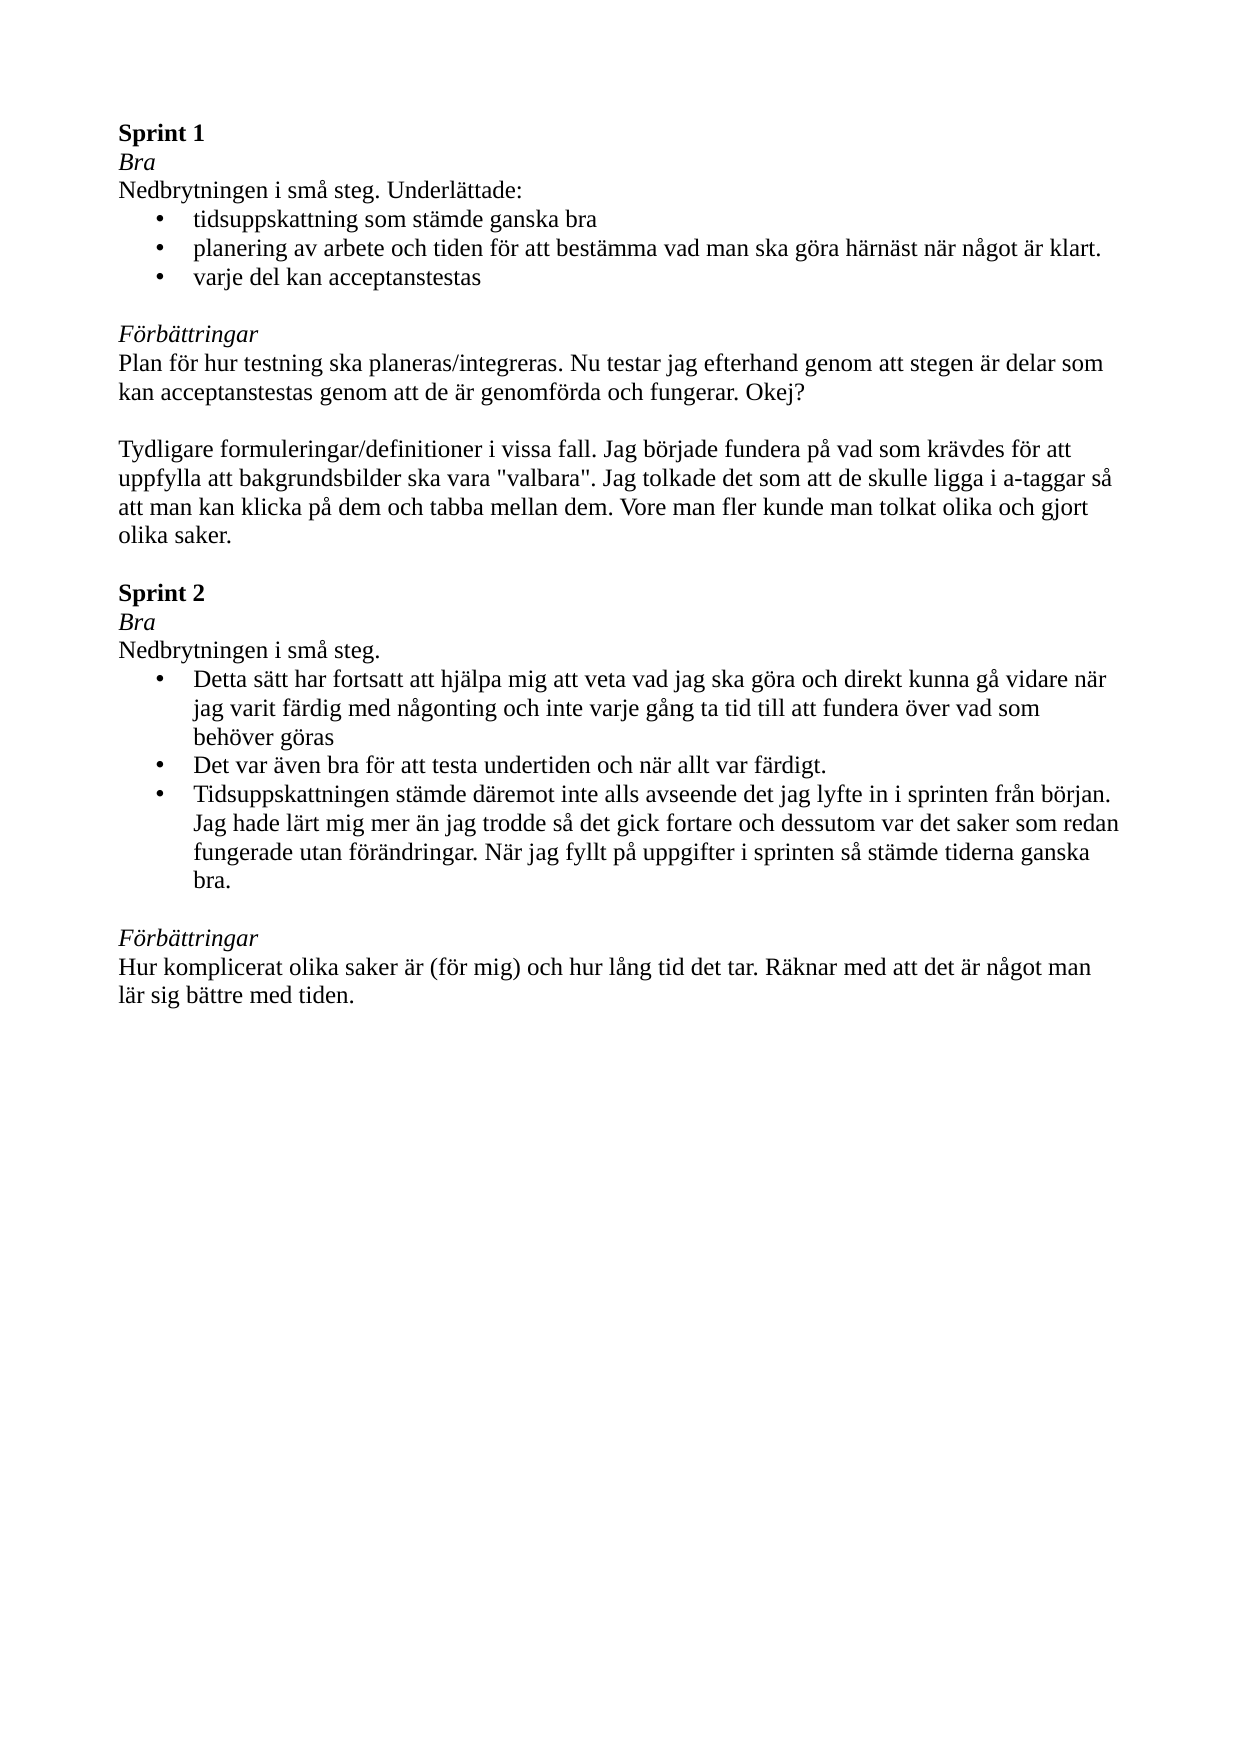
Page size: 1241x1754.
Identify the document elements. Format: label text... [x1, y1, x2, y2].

text Förbättringar [118, 923, 1122, 952]
text Nedbrytningen i små steg. [118, 636, 1122, 664]
text Nedbrytningen i små steg. Underlättade: [118, 176, 1122, 204]
text Plan för hur testning ska planeras/integreras. Nu testar jag efterhand genom att stegen är delar som kan acceptanstestas genom att de är genomförda och fungerar. Okej? [118, 348, 1122, 406]
text Sprint 2 [118, 578, 1122, 607]
list Detta sätt har fortsatt att hjälpa mig att veta vad jag ska göra och direkt kunna gå vidare när jag varit färdig med någonting och inte varje gång ta tid till att fundera över vad som behöver göras [156, 664, 1122, 751]
text Tydligare formuleringar/definitioner i vissa fall. Jag började fundera på vad som krävdes för att uppfylla att bakgrundsbilder ska vara "valbara". Jag tolkade det som att de skulle ligga i a-taggar så att man kan klicka på dem och tabba mellan dem. Vore man fler kunde man tolkat olika och gjort olika saker. [118, 434, 1122, 549]
list Det var även bra för att testa undertiden och när allt var färdigt. [156, 751, 1122, 779]
text Bra [118, 147, 1122, 176]
text Förbättringar [118, 319, 1122, 348]
list varje del kan acceptanstestas [156, 262, 1122, 291]
list planering av arbete och tiden för att bestämma vad man ska göra härnäst när något är klart. [156, 233, 1122, 262]
text Sprint 1 [118, 118, 1122, 147]
text Hur komplicerat olika saker är (för mig) och hur lång tid det tar. Räknar med att det är något man lär sig bättre med tiden. [118, 952, 1122, 1009]
list Tidsuppskattningen stämde däremot inte alls avseende det jag lyfte in i sprinten från början. Jag hade lärt mig mer än jag trodde så det gick fortare och dessutom var det saker som redan fungerade utan förändringar. När jag fyllt på uppgifter i sprinten så stämde tiderna ganska bra. [156, 779, 1122, 894]
text Bra [118, 607, 1122, 636]
list tidsuppskattning som stämde ganska bra [156, 204, 1122, 233]
